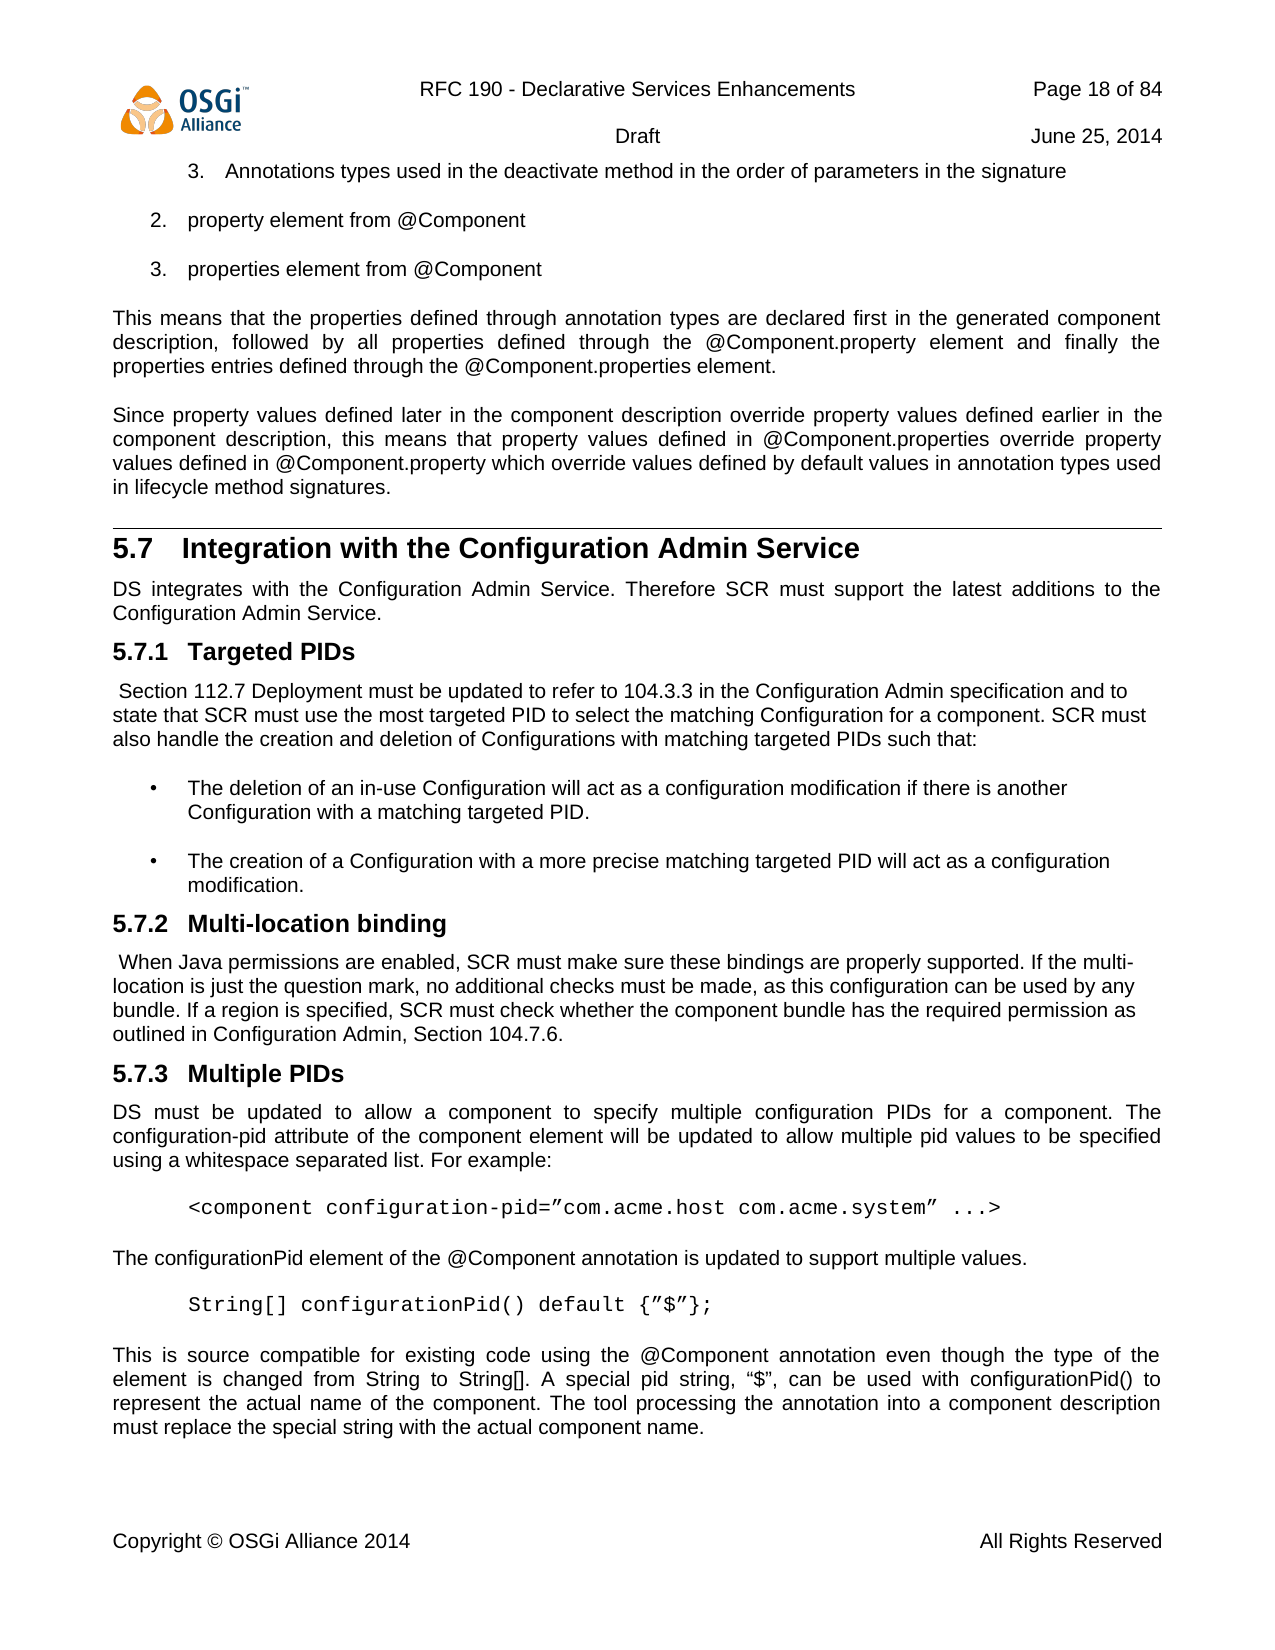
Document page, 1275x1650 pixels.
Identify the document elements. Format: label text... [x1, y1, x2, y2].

text String[] configurationPid() default {”$”}; [188, 1294, 1162, 1318]
text When Java permissions are enabled, SCR must make sure these bindings are properly supported. If the multi-location is just the question mark, no additional checks must be made, as this configuration can be used by any bundle. If a region is specified, SCR must check whether the component bundle has the required permission as outlined in Configuration Admin, Section 104.7.6. [112, 950, 1162, 1046]
subtitle Targeted PIDs [112, 637, 1162, 666]
list property element from @Component [150, 208, 1162, 232]
subtitle Integration with the Configuration Admin Service [112, 529, 1162, 564]
text This means that the properties defined through annotation types are declared first in the generated component description, followed by all properties defined through the @Component.property element and finally the properties entries defined through the @Component.properties element. [112, 306, 1162, 378]
text Since property values defined later in the component description override property values defined earlier in the component description, this means that property values defined in @Component.properties override property values defined in @Component.property which override values defined by default values in annotation types used in lifecycle method signatures. [112, 403, 1162, 498]
text DS integrates with the Configuration Admin Service. Therefore SCR must support the latest additions to the Configuration Admin Service. [112, 577, 1162, 625]
text The configurationPid element of the @Component annotation is updated to support multiple values. [112, 1245, 1162, 1269]
list The deletion of an in-use Configuration will act as a configuration modification if there is another Configuration with a matching targeted PID. [150, 775, 1162, 823]
text DS must be updated to allow a component to specify multiple configuration PIDs for a component. The configuration-pid attribute of the component element will be updated to allow multiple pid values to be specified using a whitespace separated list. For example: [112, 1100, 1162, 1172]
subtitle Multi-location binding [112, 909, 1162, 938]
list The creation of a Configuration with a more precise matching targeted PID will act as a configuration modification. [150, 848, 1162, 896]
list Annotations types used in the deactivate method in the order of parameters in the signature [187, 159, 1162, 183]
subtitle Multiple PIDs [112, 1058, 1162, 1087]
text <component configuration-pid=”com.acme.host com.acme.system” ...> [188, 1197, 1162, 1220]
text This is source compatible for existing code using the @Component annotation even though the type of the element is changed from String to String[]. A special pid string, “$”, can be used with configurationPid() to represent the actual name of the component. The tool processing the annotation into a component description must replace the special string with the actual component name. [112, 1343, 1162, 1439]
list properties element from @Component [150, 257, 1162, 281]
picture [113, 78, 257, 142]
text Section 112.7 Deployment must be updated to refer to 104.3.3 in the Configuration Admin specification and to state that SCR must use the most targeted PID to select the matching Configuration for a component. SCR must also handle the creation and deletion of Configurations with matching targeted PIDs such that: [112, 678, 1162, 750]
